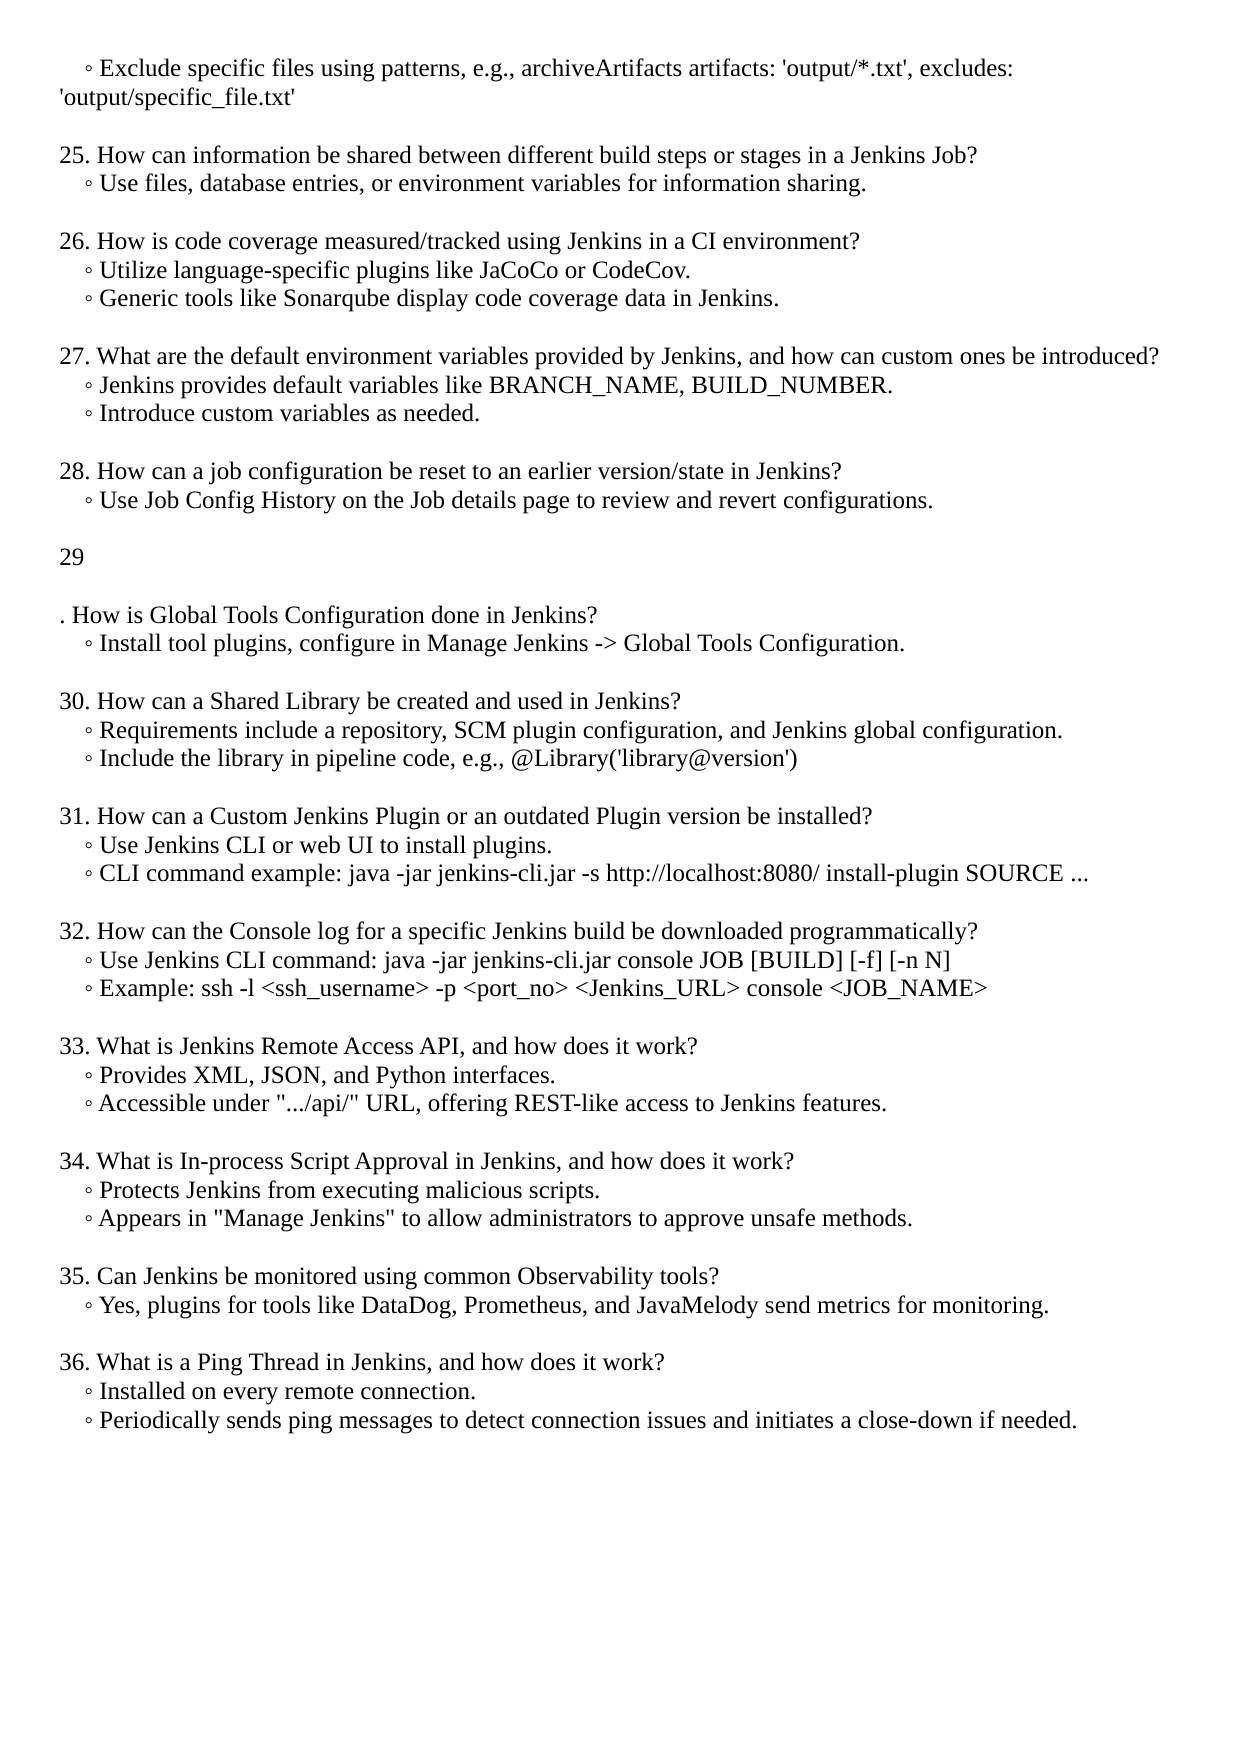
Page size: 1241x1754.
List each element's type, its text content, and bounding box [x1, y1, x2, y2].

text ◦ Appears in "Manage Jenkins" to allow administrators to approve unsafe methods. [59, 1203, 1184, 1232]
text ◦ Use Jenkins CLI or web UI to install plugins. [59, 830, 1184, 858]
text ◦ Exclude specific files using patterns, e.g., archiveArtifacts artifacts: 'output/*.txt', excludes: 'output/specific_file.txt' [59, 53, 1184, 111]
text ◦ Protects Jenkins from executing malicious scripts. [59, 1175, 1184, 1203]
text ◦ Use files, database entries, or environment variables for information sharing. [59, 168, 1184, 197]
text . How is Global Tools Configuration done in Jenkins? [59, 600, 1184, 628]
text ◦ Provides XML, JSON, and Python interfaces. [59, 1060, 1184, 1088]
text 30. How can a Shared Library be created and used in Jenkins? [59, 686, 1184, 715]
text ◦ Generic tools like Sonarqube display code coverage data in Jenkins. [59, 283, 1184, 312]
text 28. How can a job configuration be reset to an earlier version/state in Jenkins? [59, 456, 1184, 485]
text 33. What is Jenkins Remote Access API, and how does it work? [59, 1031, 1184, 1060]
text 31. How can a Custom Jenkins Plugin or an outdated Plugin version be installed? [59, 801, 1184, 830]
text ◦ Utilize language-specific plugins like JaCoCo or CodeCov. [59, 255, 1184, 283]
text ◦ Jenkins provides default variables like BRANCH_NAME, BUILD_NUMBER. [59, 370, 1184, 398]
text 36. What is a Ping Thread in Jenkins, and how does it work? [59, 1347, 1184, 1376]
text ◦ Installed on every remote connection. [59, 1376, 1184, 1405]
text 27. What are the default environment variables provided by Jenkins, and how can custom ones be introduced? [59, 341, 1184, 370]
text ◦ Introduce custom variables as needed. [59, 398, 1184, 427]
text 34. What is In-process Script Approval in Jenkins, and how does it work? [59, 1146, 1184, 1175]
text ◦ Accessible under ".../api/" URL, offering REST-like access to Jenkins features. [59, 1088, 1184, 1117]
text 35. Can Jenkins be monitored using common Observability tools? [59, 1261, 1184, 1290]
text ◦ Use Job Config History on the Job details page to review and revert configurations. [59, 485, 1184, 513]
text ◦ Requirements include a repository, SCM plugin configuration, and Jenkins global configuration. [59, 715, 1184, 743]
text ◦ Install tool plugins, configure in Manage Jenkins -> Global Tools Configuration. [59, 628, 1184, 657]
text 32. How can the Console log for a specific Jenkins build be downloaded programmatically? [59, 916, 1184, 945]
text 25. How can information be shared between different build steps or stages in a Jenkins Job? [59, 140, 1184, 168]
text ◦ Include the library in pipeline code, e.g., @Library('library@version') [59, 743, 1184, 772]
text 26. How is code coverage measured/tracked using Jenkins in a CI environment? [59, 226, 1184, 255]
text ◦ Periodically sends ping messages to detect connection issues and initiates a close-down if needed. [59, 1405, 1184, 1433]
text ◦ Example: ssh -l <ssh_username> -p <port_no> <Jenkins_URL> console <JOB_NAME> [59, 973, 1184, 1002]
text ◦ Yes, plugins for tools like DataDog, Prometheus, and JavaMelody send metrics for monitoring. [59, 1290, 1184, 1318]
text 29 [59, 542, 1184, 571]
text ◦ Use Jenkins CLI command: java -jar jenkins-cli.jar console JOB [BUILD] [-f] [-n N] [59, 945, 1184, 973]
text ◦ CLI command example: java -jar jenkins-cli.jar -s http://localhost:8080/ install-plugin SOURCE ... [59, 858, 1184, 887]
